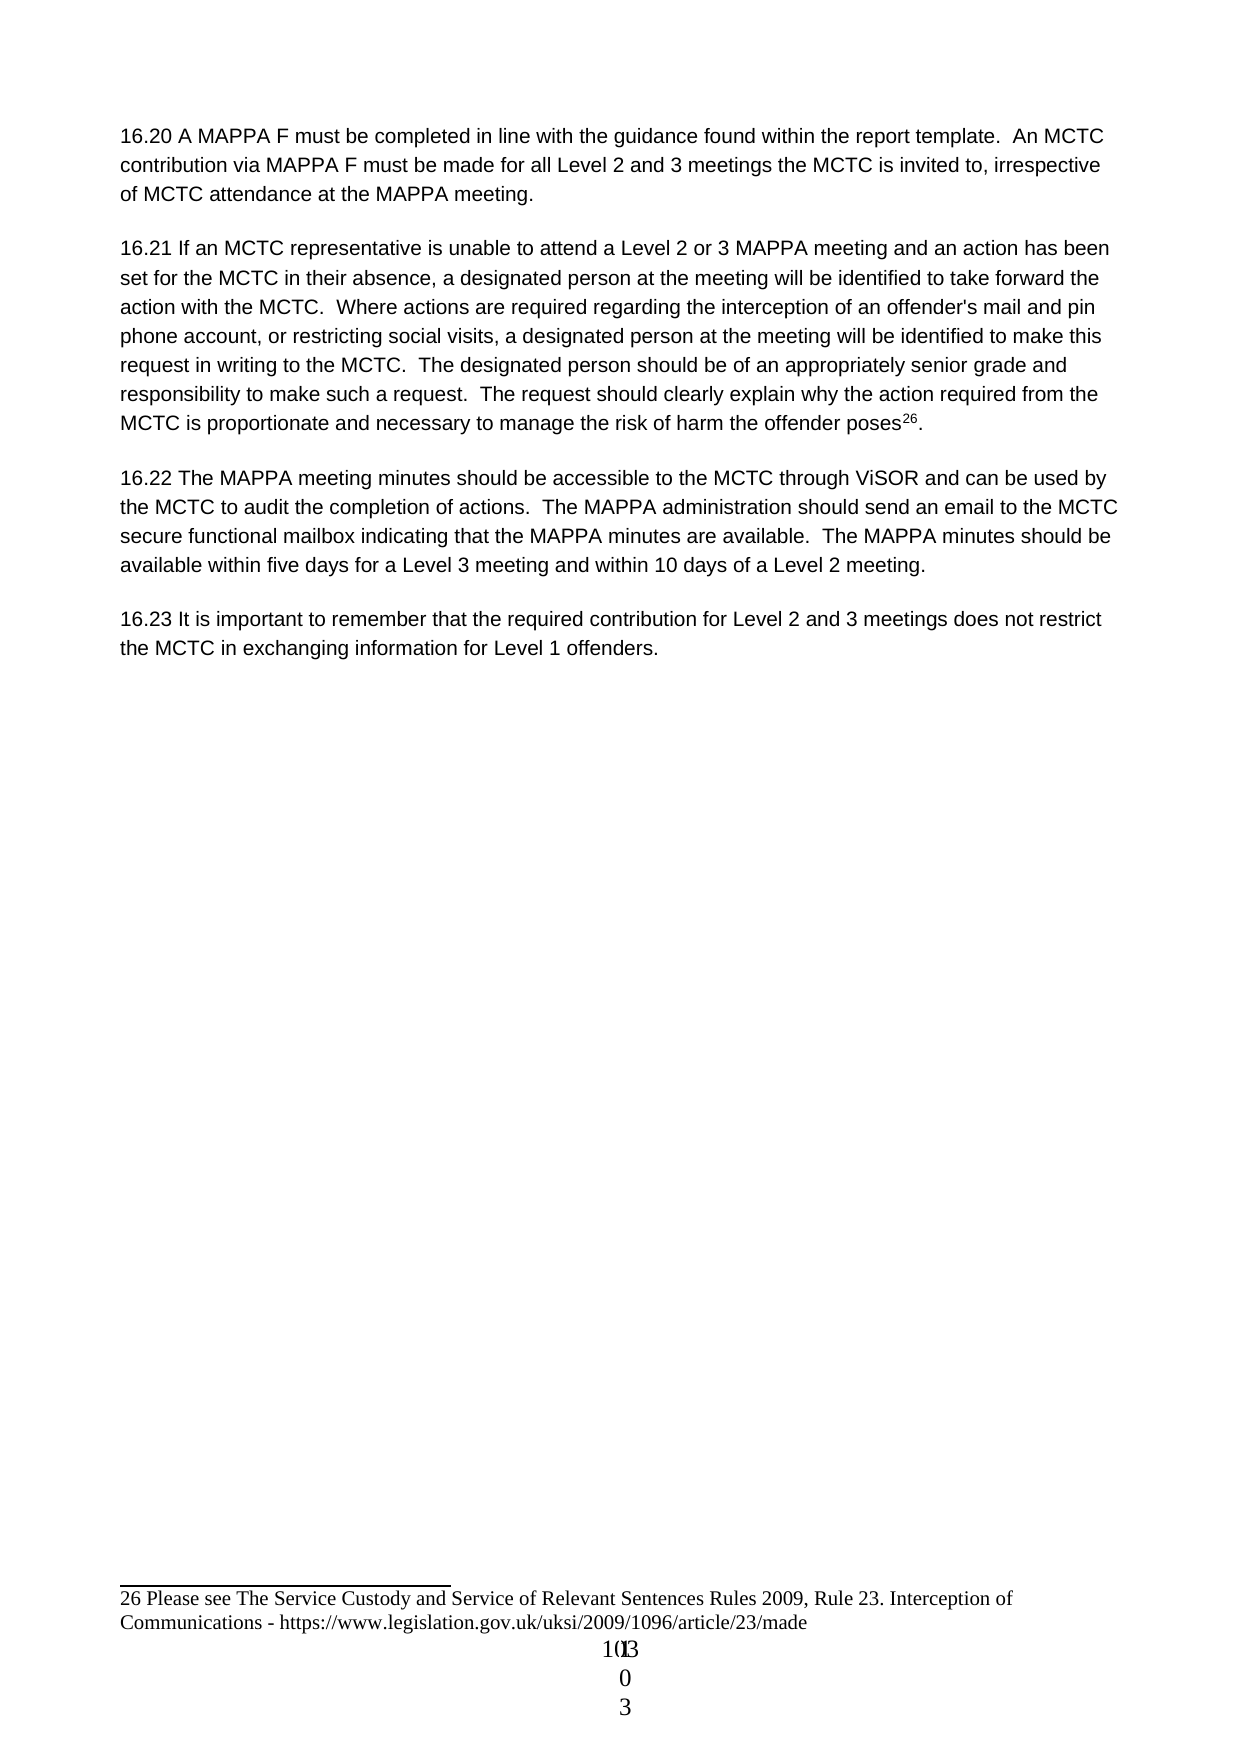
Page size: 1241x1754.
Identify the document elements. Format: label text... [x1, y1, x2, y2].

text 16.20 A MAPPA F must be completed in line with the guidance found within the report template. An MCTC contribution via MAPPA F must be made for all Level 2 and 3 meetings the MCTC is invited to, irrespective of MCTC attendance at the MAPPA meeting. [120, 120, 1120, 207]
text 16.22 The MAPPA meeting minutes should be accessible to the MCTC through ViSOR and can be used by the MCTC to audit the completion of actions. The MAPPA administration should send an email to the MCTC secure functional mailbox indicating that the MAPPA minutes are available. The MAPPA minutes should be available within five days for a Level 3 meeting and within 10 days of a Level 2 meeting. [120, 462, 1120, 578]
text Please see The Service Custody and Service of Relevant Sentences Rules 2009, Rule 23. Interception of Communications - https://www.legislation.gov.uk/uksi/2009/1096/article/23/made [120, 1586, 1120, 1634]
text 16.21 If an MCTC representative is unable to attend a Level 2 or 3 MAPPA meeting and an action has been set for the MCTC in their absence, a designated person at the meeting will be identified to take forward the action with the MCTC. Where actions are required regarding the interception of an offender's mail and pin phone account, or restricting social visits, a designated person at the meeting will be identified to make this request in writing to the MCTC. The designated person should be of an appropriately senior grade and responsibility to make such a request. The request should clearly explain why the action required from the MCTC is proportionate and necessary to manage the risk of harm the offender poses. [120, 232, 1120, 437]
text 16.23 It is important to remember that the required contribution for Level 2 and 3 meetings does not restrict the MCTC in exchanging information for Level 1 offenders. [120, 603, 1120, 662]
